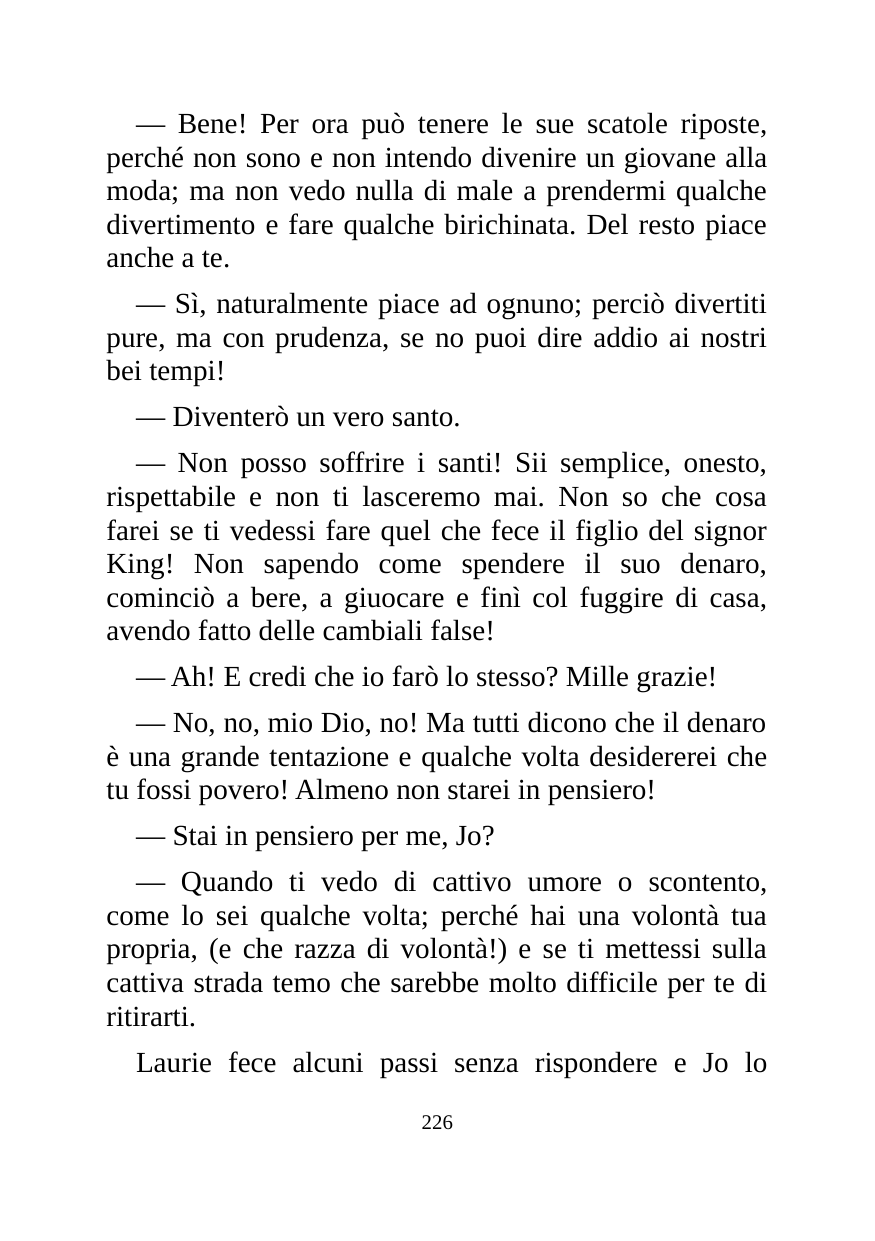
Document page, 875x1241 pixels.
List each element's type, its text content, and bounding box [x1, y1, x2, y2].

text — Bene! Per ora può tenere le sue scatole riposte, perché non sono e non intendo divenire un giovane alla moda; ma non vedo nulla di male a prendermi qualche divertimento e fare qualche birichinata. Del resto piace anche a te. [106, 106, 768, 274]
text — Non posso soffrire i santi! Sii semplice, onesto, rispettabile e non ti lasceremo mai. Non so che cosa farei se ti vedessi fare quel che fece il figlio del signor King! Non sapendo come spendere il suo denaro, cominciò a bere, a giuocare e finì col fuggire di casa, avendo fatto delle cambiali false! [106, 446, 768, 647]
text — Quando ti vedo di cattivo umore o scontento, come lo sei qualche volta; perché hai una volontà tua propria, (e che razza di volontà!) e se ti mettessi sulla cattiva strada temo che sarebbe molto difficile per te di ritirarti. [106, 864, 768, 1032]
text — No, no, mio Dio, no! Ma tutti dicono che il denaro è una grande tentazione e qualche volta desidererei che tu fossi povero! Almeno non starei in pensiero! [106, 705, 768, 806]
text — Stai in pensiero per me, Jo? [106, 818, 768, 852]
text Laurie fece alcuni passi senza rispondere e Jo lo [106, 1045, 768, 1078]
text — Sì, naturalmente piace ad ognuno; perciò divertiti pure, ma con prudenza, se no puoi dire addio ai nostri bei tempi! [106, 286, 768, 387]
text — Diventerò un vero santo. [106, 399, 768, 433]
text — Ah! E credi che io farò lo stesso? Mille grazie! [106, 659, 768, 693]
